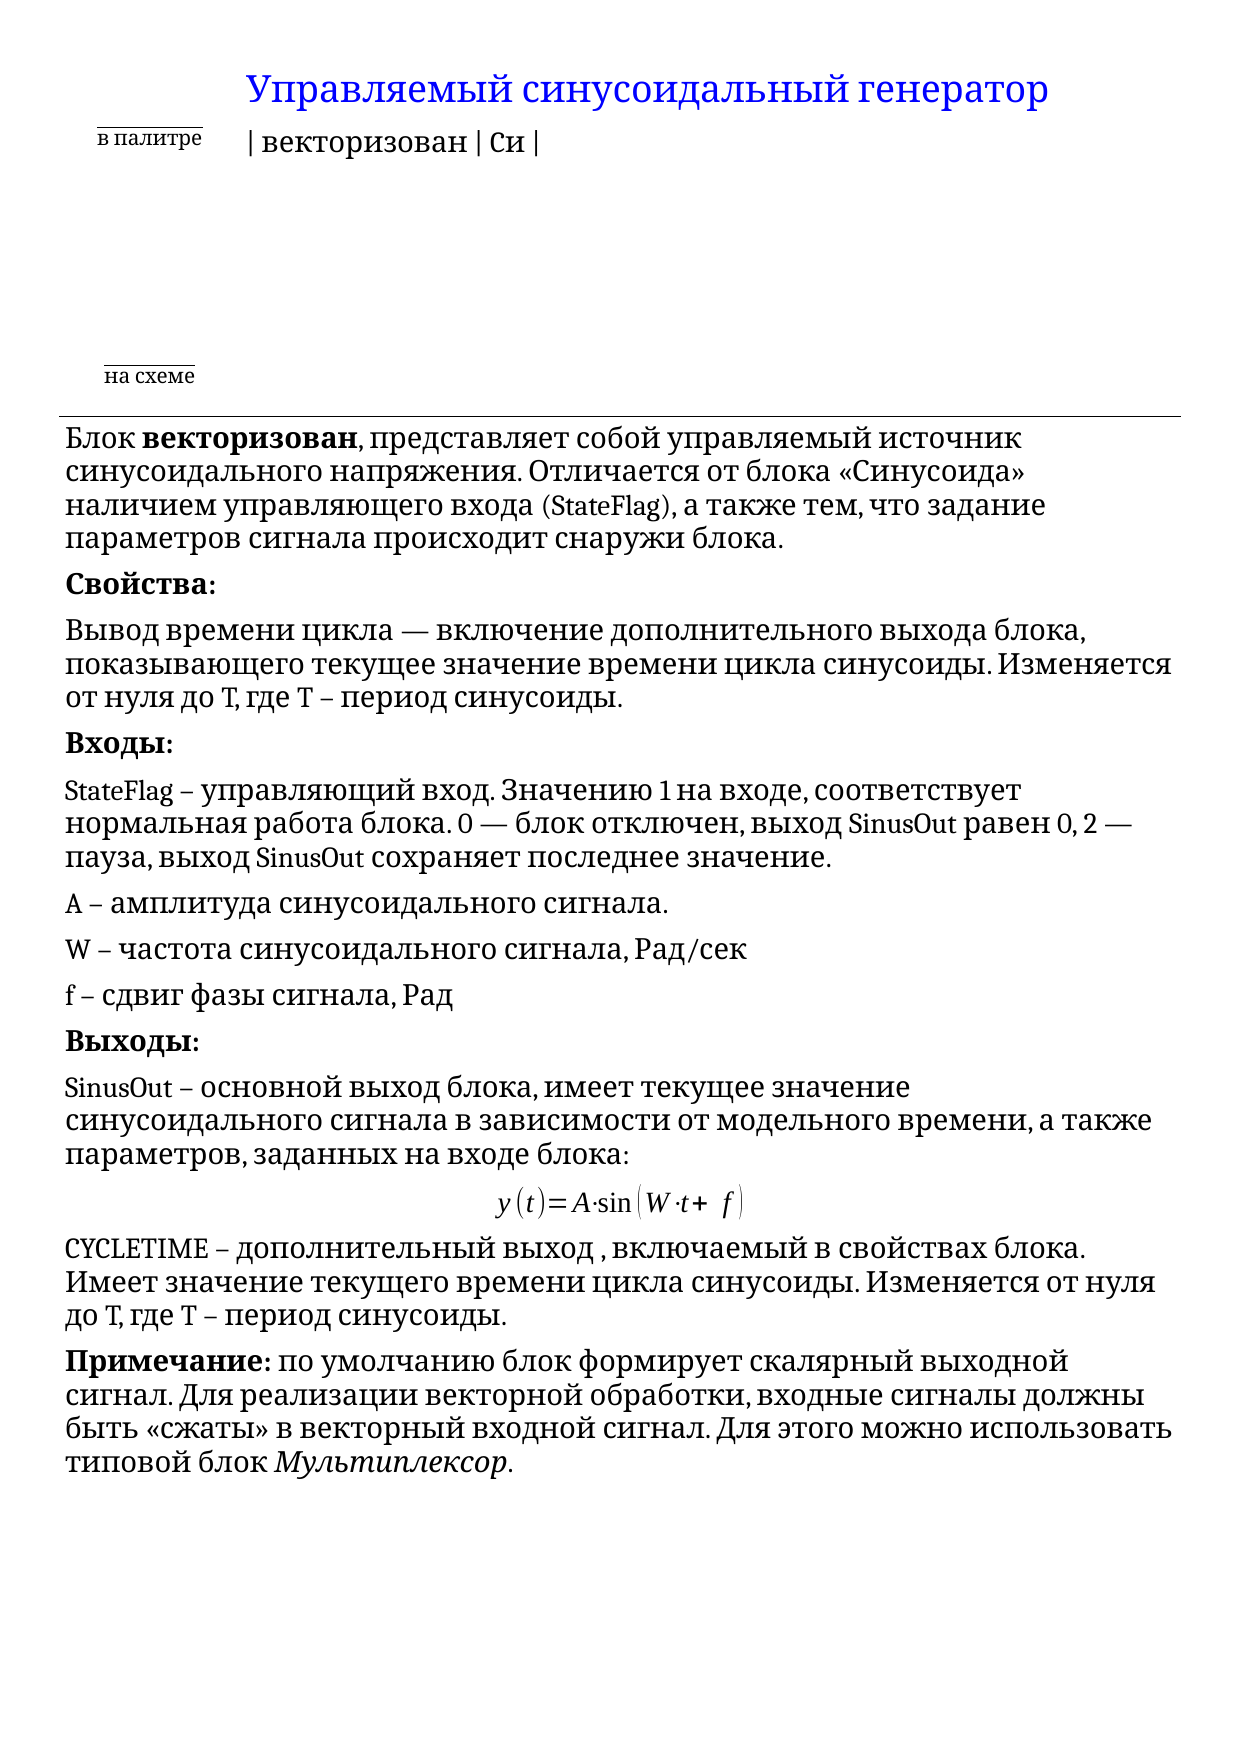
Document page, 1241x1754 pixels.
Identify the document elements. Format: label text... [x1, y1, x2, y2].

table_cell Блок векторизован, представляет собой управляемый источник синусоидального напряжения. Отличается от блока «Синусоида» наличием управляющего входа (StateFlag), а также тем, что задание параметров сигнала происходит снаружи блока. Свойства: Вывод времени цикла — включение дополнительного выхода блока, показывающего текущее значение времени цикла синусоиды. Изменяется от нуля до T, где T – период синусоиды. Входы: StateFlag – управляющий вход. Значению 1 на входе, соответствует нормальная работа блока. 0 — блок отключен, выход SinusOut равен 0, 2 — пауза, выход SinusOut сохраняет последнее значение. A – амплитуда синусоидального сигнала. W – частота синусоидального сигнала, Рад/сек f – сдвиг фазы сигнала, Рад Выходы: SinusOut – основной выход блока, имеет текущее значение синусоидального сигнала в зависимости от модельного времени, а также параметров, заданных на входе блока: CYCLETIME – дополнительный выход , включаемый в свойствах блока. Имеет значение текущего времени цикла синусоиды. Изменяется от нуля до T, где T – период синусоиды. Примечание: по умолчанию блок формирует скалярный выходной сигнал. Для реализации векторной обработки, входные сигналы должны быть «сжаты» в векторный входной сигнал. Для этого можно использовать типовой блок Мультиплексор. [59, 417, 1181, 1498]
table_cell в палитре [59, 121, 240, 178]
table_header [59, 59, 240, 121]
table_cell [59, 178, 240, 358]
table_cell | векторизован | Cи | [240, 121, 1181, 178]
table_cell [240, 359, 1181, 416]
table_cell [240, 178, 1181, 358]
table_header Управляемый синусоидальный генератор [240, 59, 1181, 121]
table_cell на схеме [59, 359, 240, 416]
